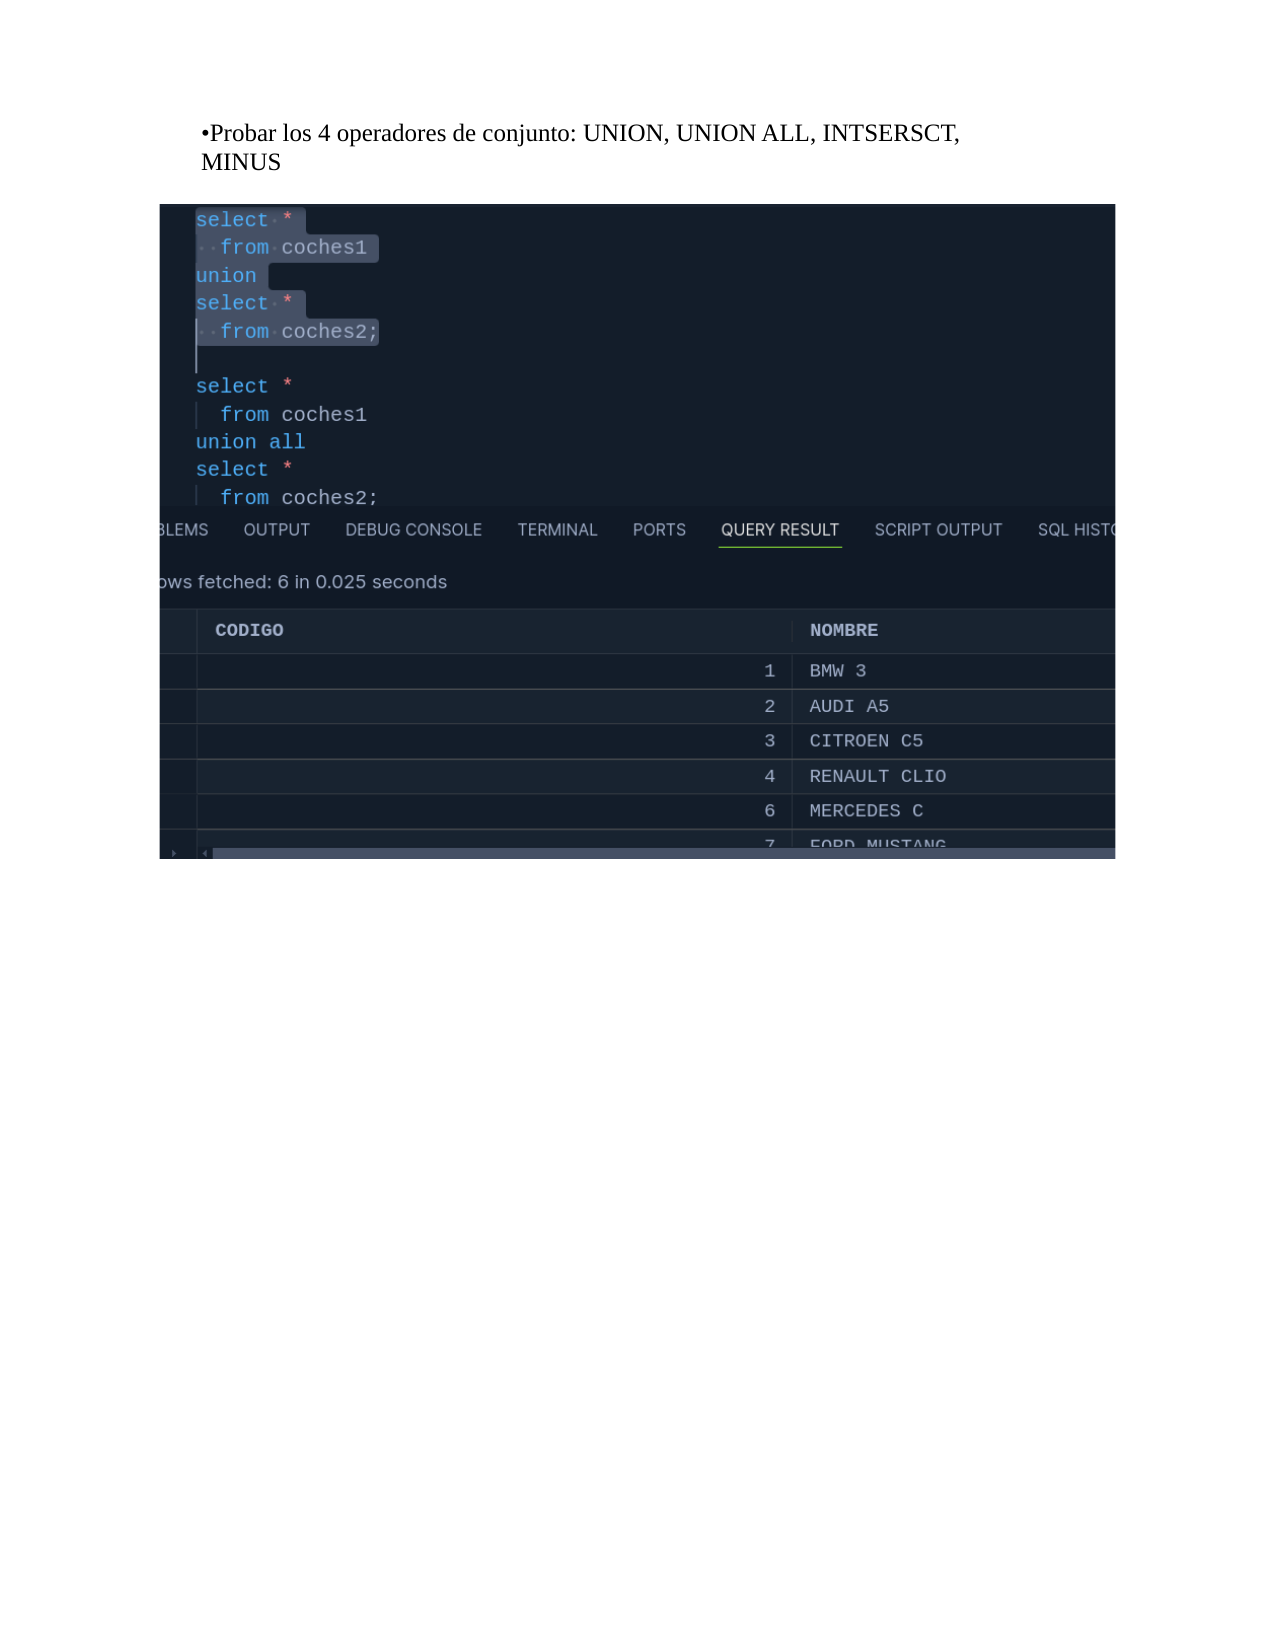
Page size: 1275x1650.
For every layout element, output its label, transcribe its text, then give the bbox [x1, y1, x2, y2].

picture [159, 204, 1116, 859]
text MINUS [201, 147, 1157, 176]
text •Probar los 4 operadores de conjunto: UNION, UNION ALL, INTSERSCT, [201, 118, 1157, 147]
